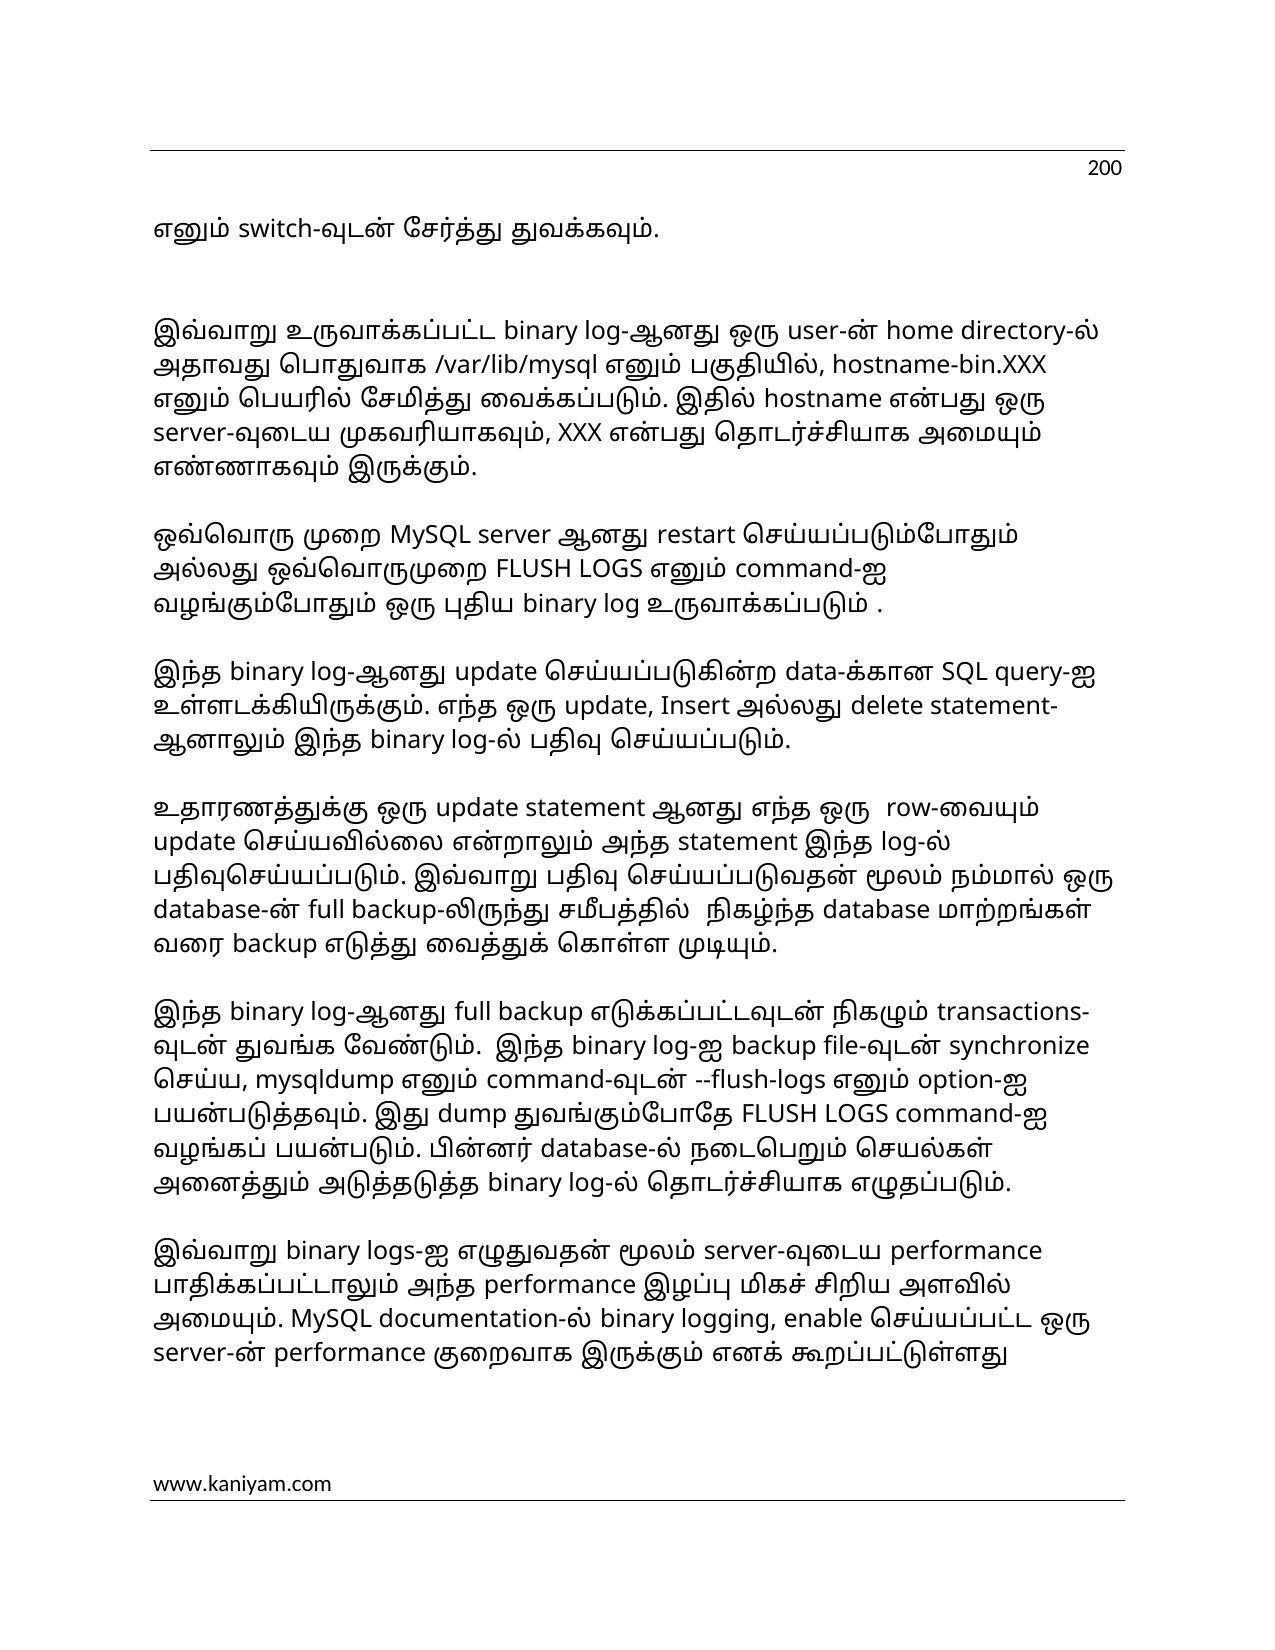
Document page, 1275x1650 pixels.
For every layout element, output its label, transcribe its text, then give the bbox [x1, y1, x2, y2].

text ஒவ்வொரு முறை MySQL server ஆனது restart செய்யப்படும்போதும் அல்லது ஒவ்வொருமுறை FLUSH LOGS எனும் command-ஐ வழங்கும்போதும் ஒரு புதிய binary log உருவாக்கப்படும் . இந்த binary log-ஆனது update செய்யப்படுகின்ற data-க்கான SQL query-ஐ உள்ளடக்கியிருக்கும். எந்த ஒரு update, Insert அல்லது delete statement-ஆனாலும் இந்த binary log-ல் பதிவு செய்யப்படும். [153, 517, 1122, 756]
text இவ்வாறு binary logs-ஐ எழுதுவதன் மூலம் server-வுடைய performance பாதிக்கப்பட்டாலும் அந்த performance இழப்பு மிகச் சிறிய அளவில் அமையும். MySQL documentation-ல் binary logging, enable செய்யப்பட்ட ஒரு server-ன் performance குறைவாக இருக்கும் எனக் கூறப்பட்டுள்ளது [153, 1232, 1122, 1369]
text உதாரணத்துக்கு ஒரு update statement ஆனது எந்த ஒரு row-வையும் update செய்யவில்லை என்றாலும் அந்த statement இந்த log-ல் பதிவுசெய்யப்படும். இவ்வாறு பதிவு செய்யப்படுவதன் மூலம் நம்மால் ஒரு database-ன் full backup-லிருந்து சமீபத்தில் நிகழ்ந்த database மாற்றங்கள் வரை backup எடுத்து வைத்துக் கொள்ள முடியும். [153, 789, 1122, 960]
text இவ்வாறு உருவாக்கப்பட்ட binary log-ஆனது ஒரு user-ன் home directory-ல் அதாவது பொதுவாக /var/lib/mysql எனும் பகுதியில், hostname-bin.XXX எனும் பெயரில் சேமித்து வைக்கப்படும். இதில் hostname என்பது ஒரு server-வுடைய முகவரியாகவும், XXX என்பது தொடர்ச்சியாக அமையும் எண்ணாகவும் இருக்கும். [153, 279, 1122, 483]
text இந்த binary log-ஆனது full backup எடுக்கப்பட்டவுடன் நிகழும் transactions-வுடன் துவங்க வேண்டும். இந்த binary log-ஐ backup file-வுடன் synchronize செய்ய, mysqldump எனும் command-வுடன் --flush-logs எனும் option-ஐ பயன்படுத்தவும். இது dump துவங்கும்போதே FLUSH LOGS command-ஐ வழங்கப் பயன்படும். பின்னர் database-ல் நடைபெறும் செயல்கள் அனைத்தும் அடுத்தடுத்த binary log-ல் தொடர்ச்சியாக எழுதப்படும். [153, 994, 1122, 1198]
text எனும் switch-வுடன் சேர்த்து துவக்கவும். [153, 211, 1122, 279]
